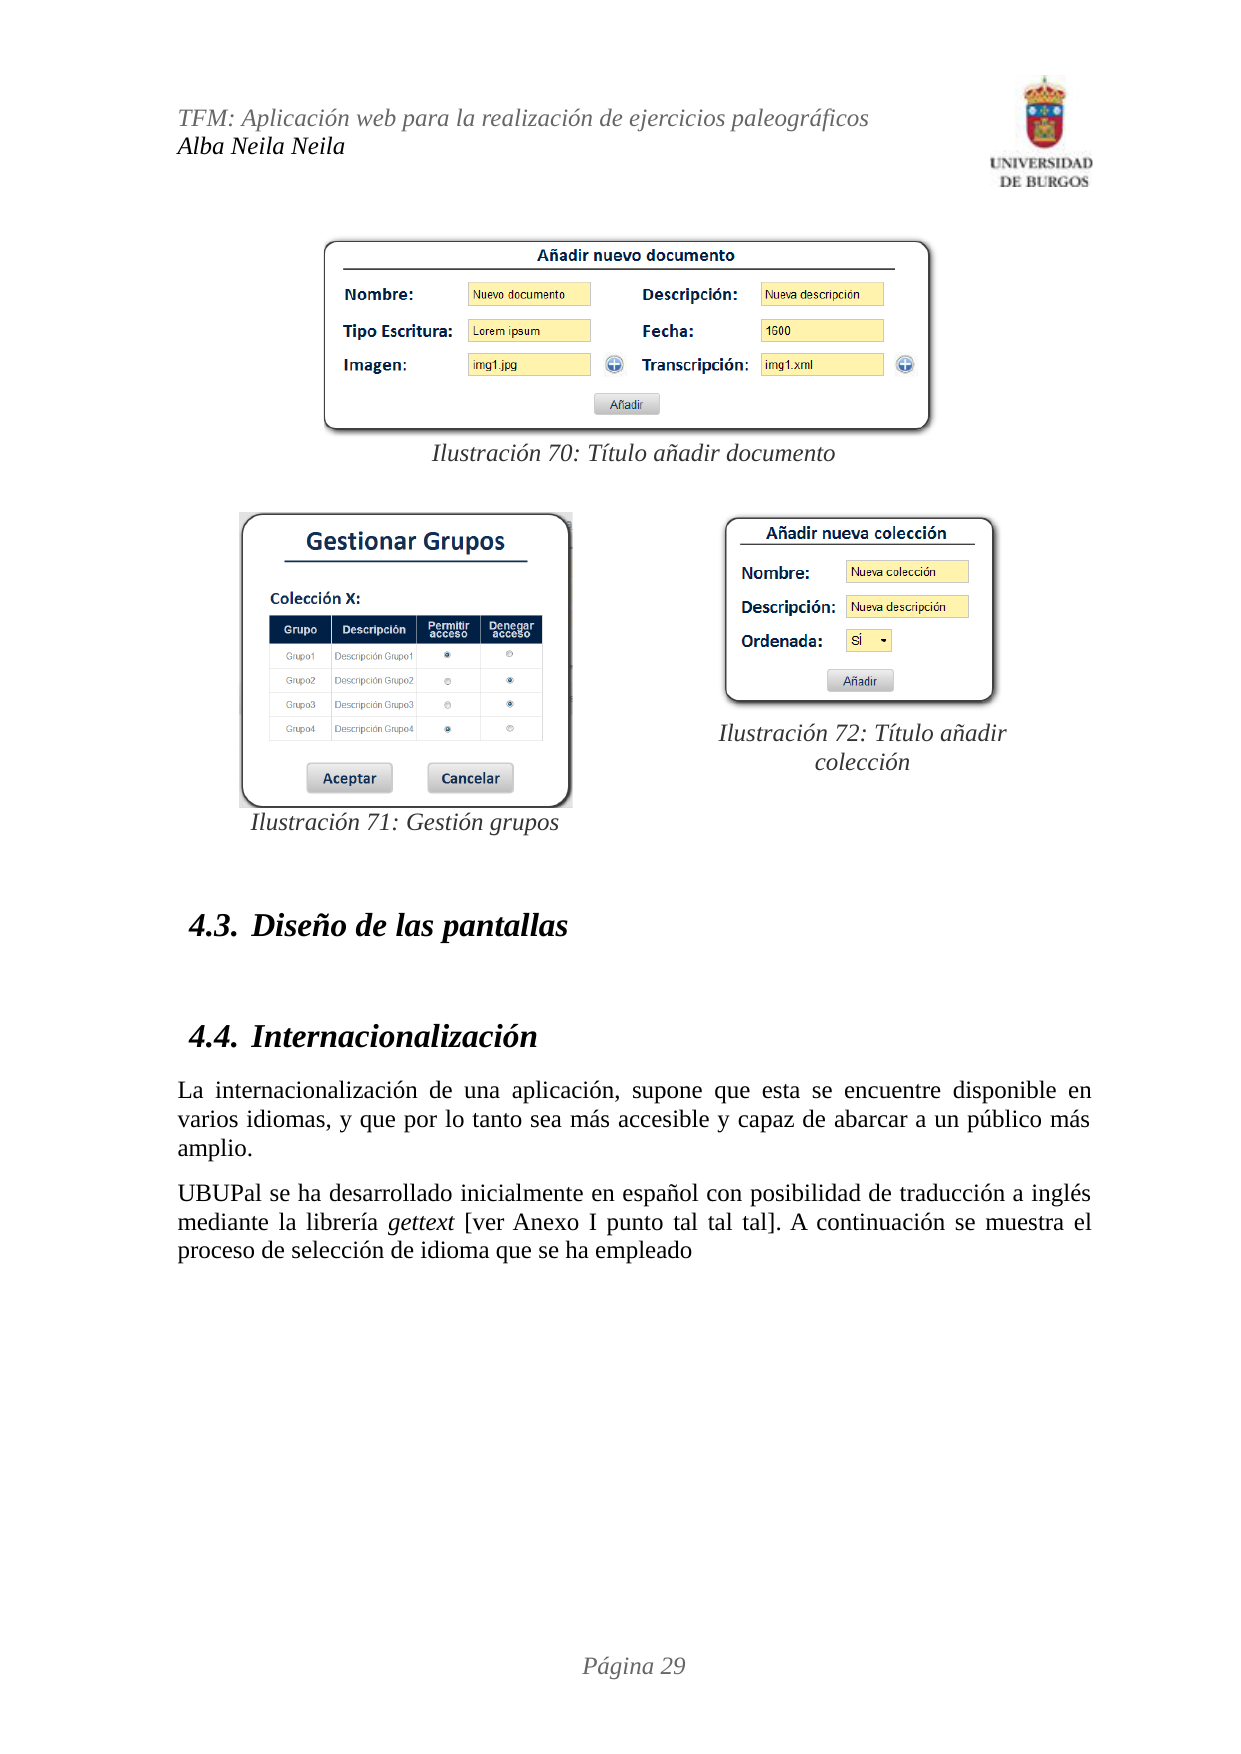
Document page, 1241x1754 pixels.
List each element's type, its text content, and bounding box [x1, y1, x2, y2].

picture [323, 229, 947, 439]
text La internacionalización de una aplicación, supone que esta se encuentre disponible en varios idiomas, y que por lo tanto sea más accesible y capaz de abarcar a un público más amplio. [177, 1075, 1092, 1161]
table_cell [177, 513, 635, 881]
text UBUPal se ha desarrollado inicialmente en español con posibilidad de traducción a inglés mediante la librería gettext [ver Anexo I punto tal tal tal]. A continuación se muestra el proceso de selección de idioma que se ha empleado [177, 1178, 1092, 1264]
subtitle Internacionalización [189, 1016, 1092, 1054]
table_header [177, 218, 1092, 512]
table_cell [635, 513, 1092, 881]
picture [716, 512, 907, 718]
subtitle Diseño de las pantallas [189, 905, 1092, 943]
picture [990, 75, 1093, 187]
picture [239, 512, 573, 808]
